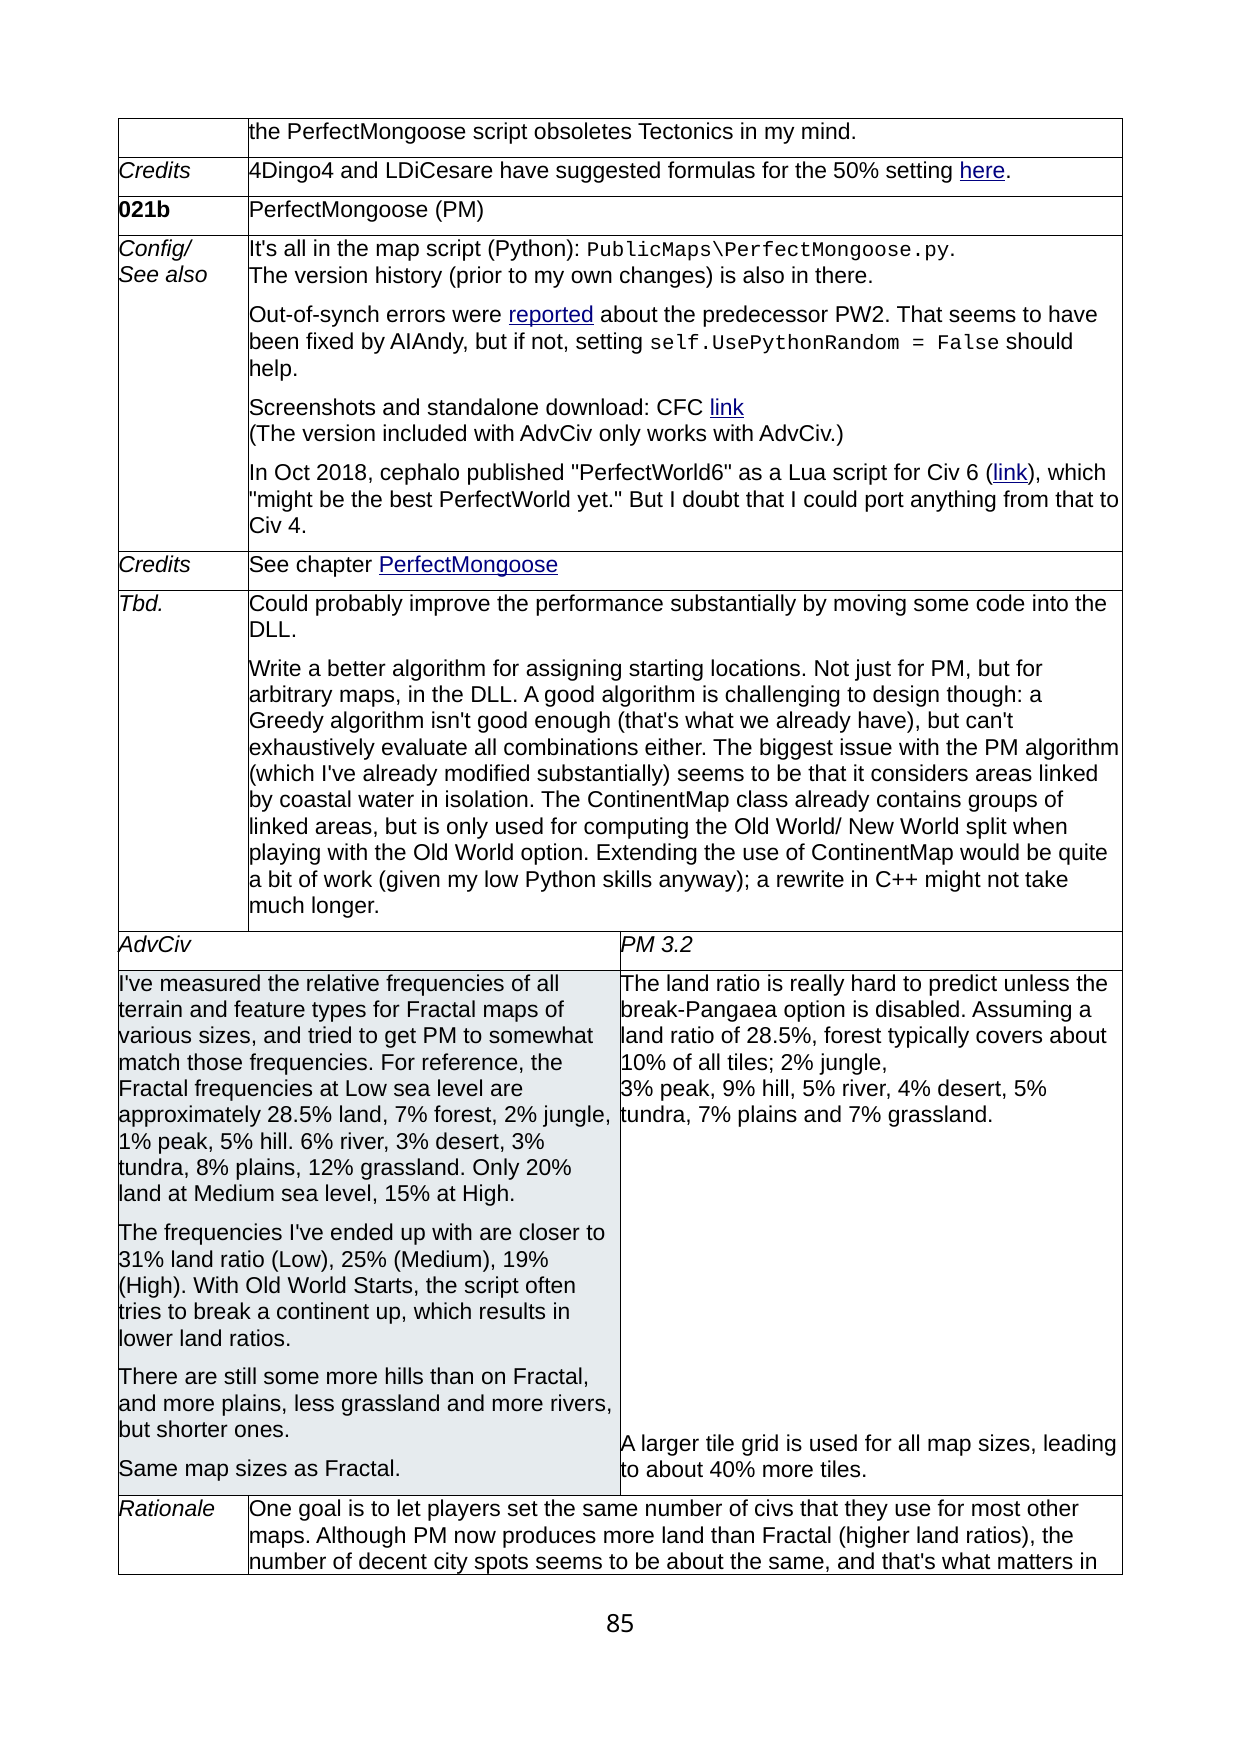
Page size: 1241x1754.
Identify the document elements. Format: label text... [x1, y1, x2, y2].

table_cell Could probably improve the performance substantially by moving some code into the DLL. Write a better algorithm for assigning starting locations. Not just for PM, but for arbitrary maps, in the DLL. A good algorithm is challenging to design though: a Greedy algorithm isn't good enough (that's what we already have), but can't exhaustively evaluate all combinations either. The biggest issue with the PM algorithm (which I've already modified substantially) seems to be that it considers areas linked by coastal water in isolation. The ContinentMap class already contains groups of linked areas, but is only used for computing the Old World/ New World split when playing with the Old World option. Extending the use of ContinentMap would be quite a bit of work (given my low Python skills anyway); a rewrite in C++ might not take much longer. [249, 591, 1122, 931]
table_cell Credits [119, 158, 248, 196]
table_cell See chapter PerfectMongoose [249, 552, 1122, 589]
table_cell Credits [119, 552, 248, 589]
table_cell Rationale [119, 1496, 248, 1574]
table_cell The land ratio is really hard to predict unless the break-Pangaea option is disabled. Assuming a land ratio of 28.5%, forest typically covers about 10% of all tiles; 2% jungle, 3% peak, 9% hill, 5% river, 4% desert, 5% tundra, 7% plains and 7% grassland. A larger tile grid is used for all map sizes, leading to about 40% more tiles. [621, 971, 1122, 1495]
table_cell It's all in the map script (Python): PublicMaps\PerfectMongoose.py. The version history (prior to my own changes) is also in there. Out-of-synch errors were reported about the predecessor PW2. That seems to have been fixed by AIAndy, but if not, setting self.UsePythonRandom = False should help. Screenshots and standalone download: CFC link (The version included with AdvCiv only works with AdvCiv.) In Oct 2018, cephalo published "PerfectWorld6" as a Lua script for Civ 6 (link), which "might be the best PerfectWorld yet." But I doubt that I could port anything from that to Civ 4. [249, 236, 1122, 551]
table_cell AdvCiv [119, 932, 620, 969]
table_cell PerfectMongoose (PM) [249, 197, 1122, 235]
table_cell 021b [119, 197, 248, 235]
table_cell I've measured the relative frequencies of all terrain and feature types for Fractal maps of various sizes, and tried to get PM to somewhat match those frequencies. For reference, the Fractal frequencies at Low sea level are approximately 28.5% land, 7% forest, 2% jungle, 1% peak, 5% hill. 6% river, 3% desert, 3% tundra, 8% plains, 12% grassland. Only 20% land at Medium sea level, 15% at High. The frequencies I've ended up with are closer to 31% land ratio (Low), 25% (Medium), 19% (High). With Old World Starts, the script often tries to break a continent up, which results in lower land ratios. There are still some more hills than on Fractal, and more plains, less grassland and more rivers, but shorter ones. Same map sizes as Fractal. [119, 971, 620, 1495]
table_cell Tbd. [119, 591, 248, 931]
table_cell PM 3.2 [621, 932, 1122, 969]
table_cell Config/ See also [119, 236, 248, 551]
table_cell [119, 119, 248, 157]
table_cell 4Dingo4 and LDiCesare have suggested formulas for the 50% setting here. [249, 158, 1122, 196]
table_cell One goal is to let players set the same number of civs that they use for most other maps. Although PM now produces more land than Fractal (higher land ratios), the number of decent city spots seems to be about the same, and that's what matters in [249, 1496, 1122, 1574]
table_cell the PerfectMongoose script obsoletes Tectonics in my mind. [249, 119, 1122, 157]
